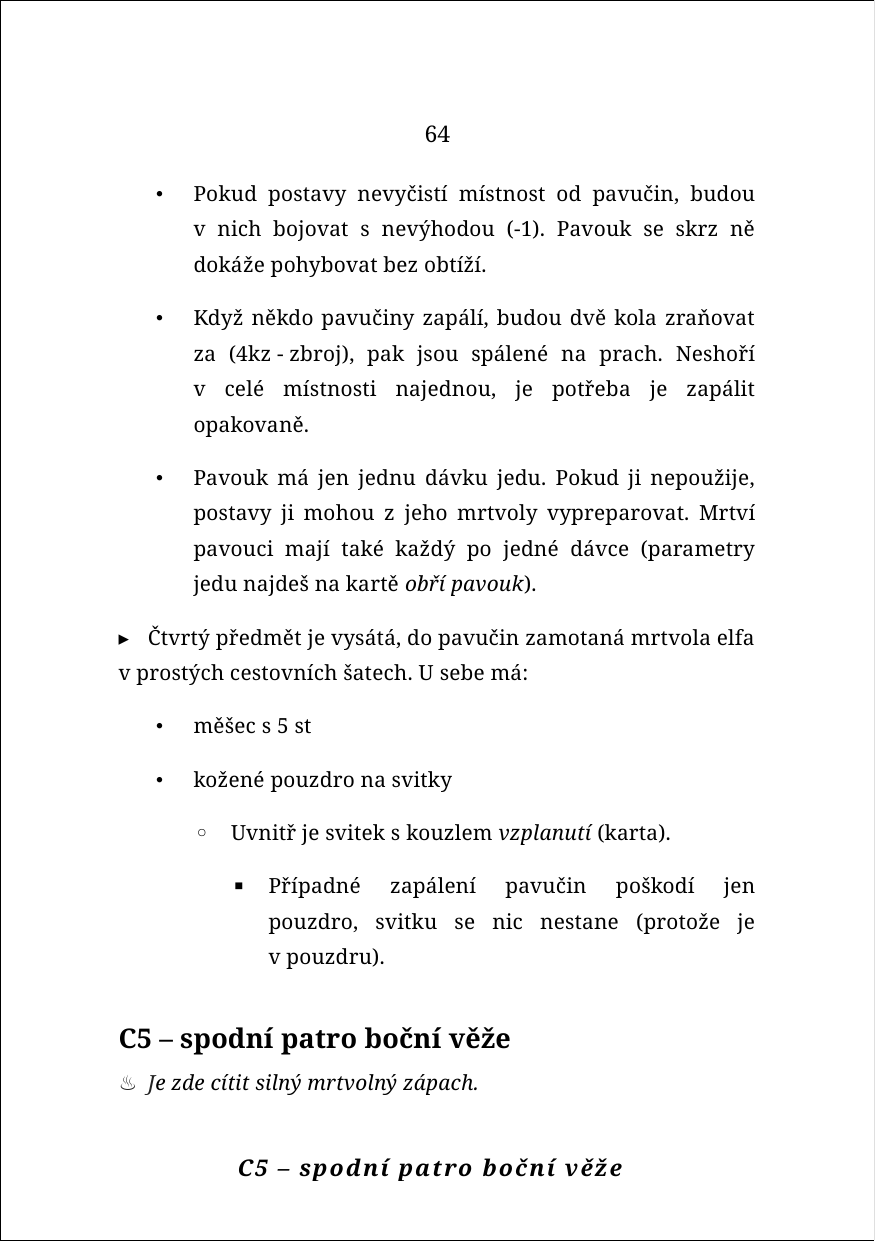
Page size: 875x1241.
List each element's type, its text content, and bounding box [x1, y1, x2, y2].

list Pokud postavy nevyčistí místnost od pavučin, budou v⁠ nich bojovat s⁠ nevýhodou (-1). Pavouk se skrz ně dokáže pohybovat bez obtíží. [156, 179, 756, 278]
list měšec s⁠ 5 st [156, 712, 756, 740]
list Pavouk má jen jednu dávku jedu. Pokud ji nepoužije, postavy ji mohou z⁠ jeho mrtvoly vypreparovat. Mrtví pavouci mají také každý po jedné dávce (parametry jedu najdeš na kartě obří pavouk). [156, 463, 756, 598]
text ▸ Čtvrtý předmět je vysátá, do pavučin zamotaná mrtvola elfa v⁠ prostých cestovních šatech. U⁠ sebe má: [118, 623, 756, 687]
list Případné zapálení pavučin poškodí jen pouzdro, svitku se nic nestane (protože je v⁠ pouzdru). [231, 871, 756, 971]
list Uvnitř je svitek s⁠ kouzlem vzplanutí (karta). [193, 818, 756, 846]
text ♨ Je zde cítit silný mrtvolný zápach. [118, 1068, 756, 1096]
list kožené pouzdro na svitky [156, 765, 756, 793]
list Když někdo pavučiny zapálí, budou dvě kola zraňovat za (4kz - zbroj), pak jsou spálené na prach. Neshoří v⁠ celé místnosti najednou, je potřeba je zapálit opakovaně. [156, 303, 756, 438]
subtitle C5 – spodní patro boční věže [118, 1019, 756, 1056]
